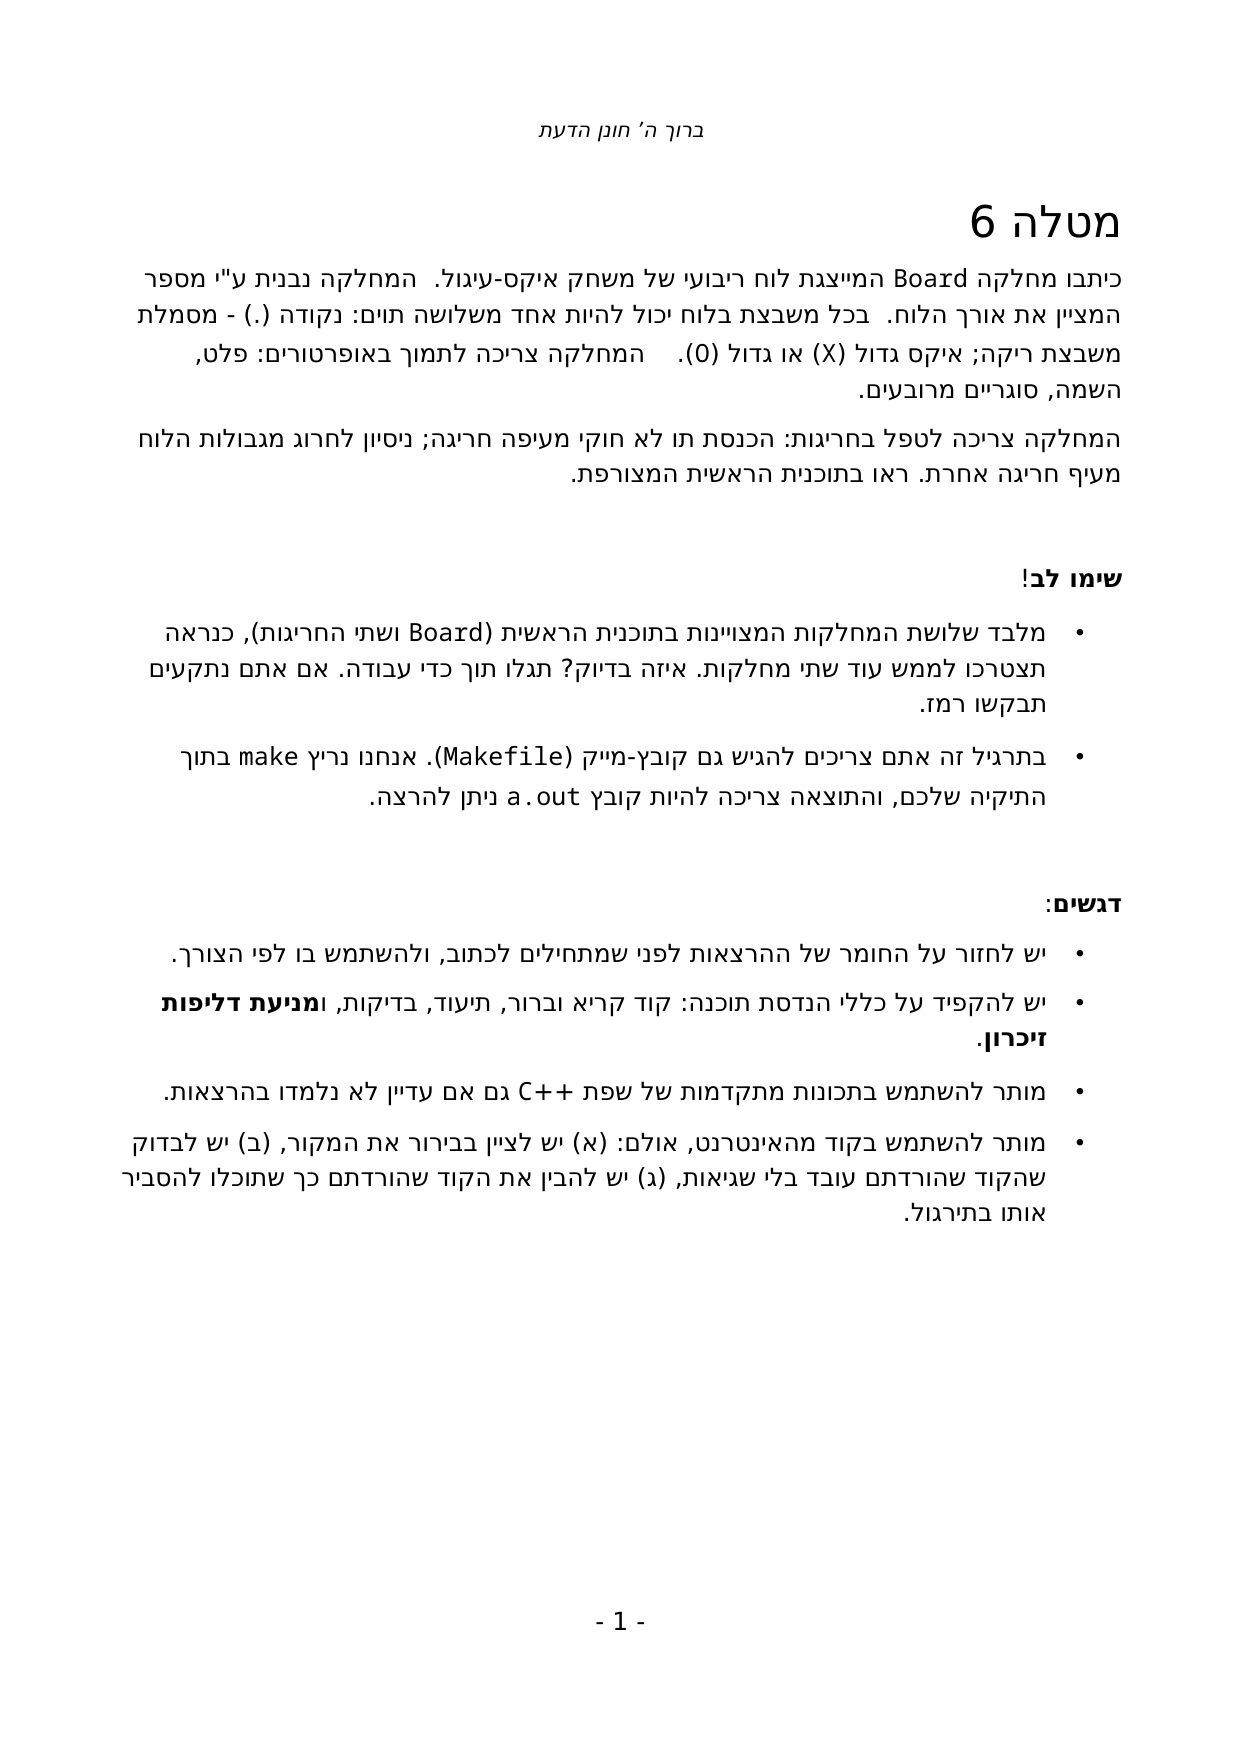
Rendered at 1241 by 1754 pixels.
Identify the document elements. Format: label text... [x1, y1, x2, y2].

text דגשים: [118, 889, 1122, 919]
subtitle מטלה 6 [118, 197, 1122, 248]
list יש לחזור על החומר של ההרצאות לפני שמתחילים לכתוב, ולהשתמש בו לפי הצורך. [118, 939, 1084, 968]
list מותר להשתמש בקוד מהאינטרנט, אולם: (א) יש לציין בבירור את המקור, (ב) יש לבדוק שהקוד שהורדתם עובד בלי שגיאות, (ג) יש להבין את הקוד שהורדתם כך שתוכלו להסביר אותו בתירגול. [118, 1129, 1084, 1228]
list מלבד שלושת המחלקות המצויינות בתוכנית הראשית (Board ושתי החריגות), כנראה תצטרכו לממש עוד שתי מחלקות. איזה בדיוק? תגלו תוך כדי עבודה. אם אתם נתקעים תבקשו רמז. [118, 614, 1084, 718]
list מותר להשתמש בתכונות מתקדמות של שפת ++C גם אם עדיין לא נלמדו בהרצאות. [118, 1073, 1084, 1107]
list יש להקפיד על כללי הנדסת תוכנה: קוד קריא וברור, תיעוד, בדיקות, ומניעת דליפות זיכרון. [118, 989, 1084, 1053]
text המחלקה צריכה לטפל בחריגות: הכנסת תו לא חוקי מעיפה חריגה; ניסיון לחרוג מגבולות הלוח מעיף חריגה אחרת. ראו בתוכנית הראשית המצורפת. [118, 425, 1122, 489]
list בתרגיל זה אתם צריכים להגיש גם קובץ-מייק (Makefile). אנחנו נריץ make בתוך התיקיה שלכם, והתוצאה צריכה להיות קובץ a.out ניתן להרצה. [118, 739, 1084, 813]
text כיתבו מחלקה Board המייצגת לוח ריבועי של משחק איקס-עיגול. המחלקה נבנית ע"י מספר המציין את אורך הלוח. בכל משבצת בלוח יכול להיות אחד משלושה תוים: נקודה (.) - מסמלת משבצת ריקה; איקס גדול (X) או גדול (O). המחלקה צריכה לתמוך באופרטורים: פלט, השמה, סוגריים מרובעים. [118, 260, 1122, 404]
text שימו לב! [118, 565, 1122, 594]
